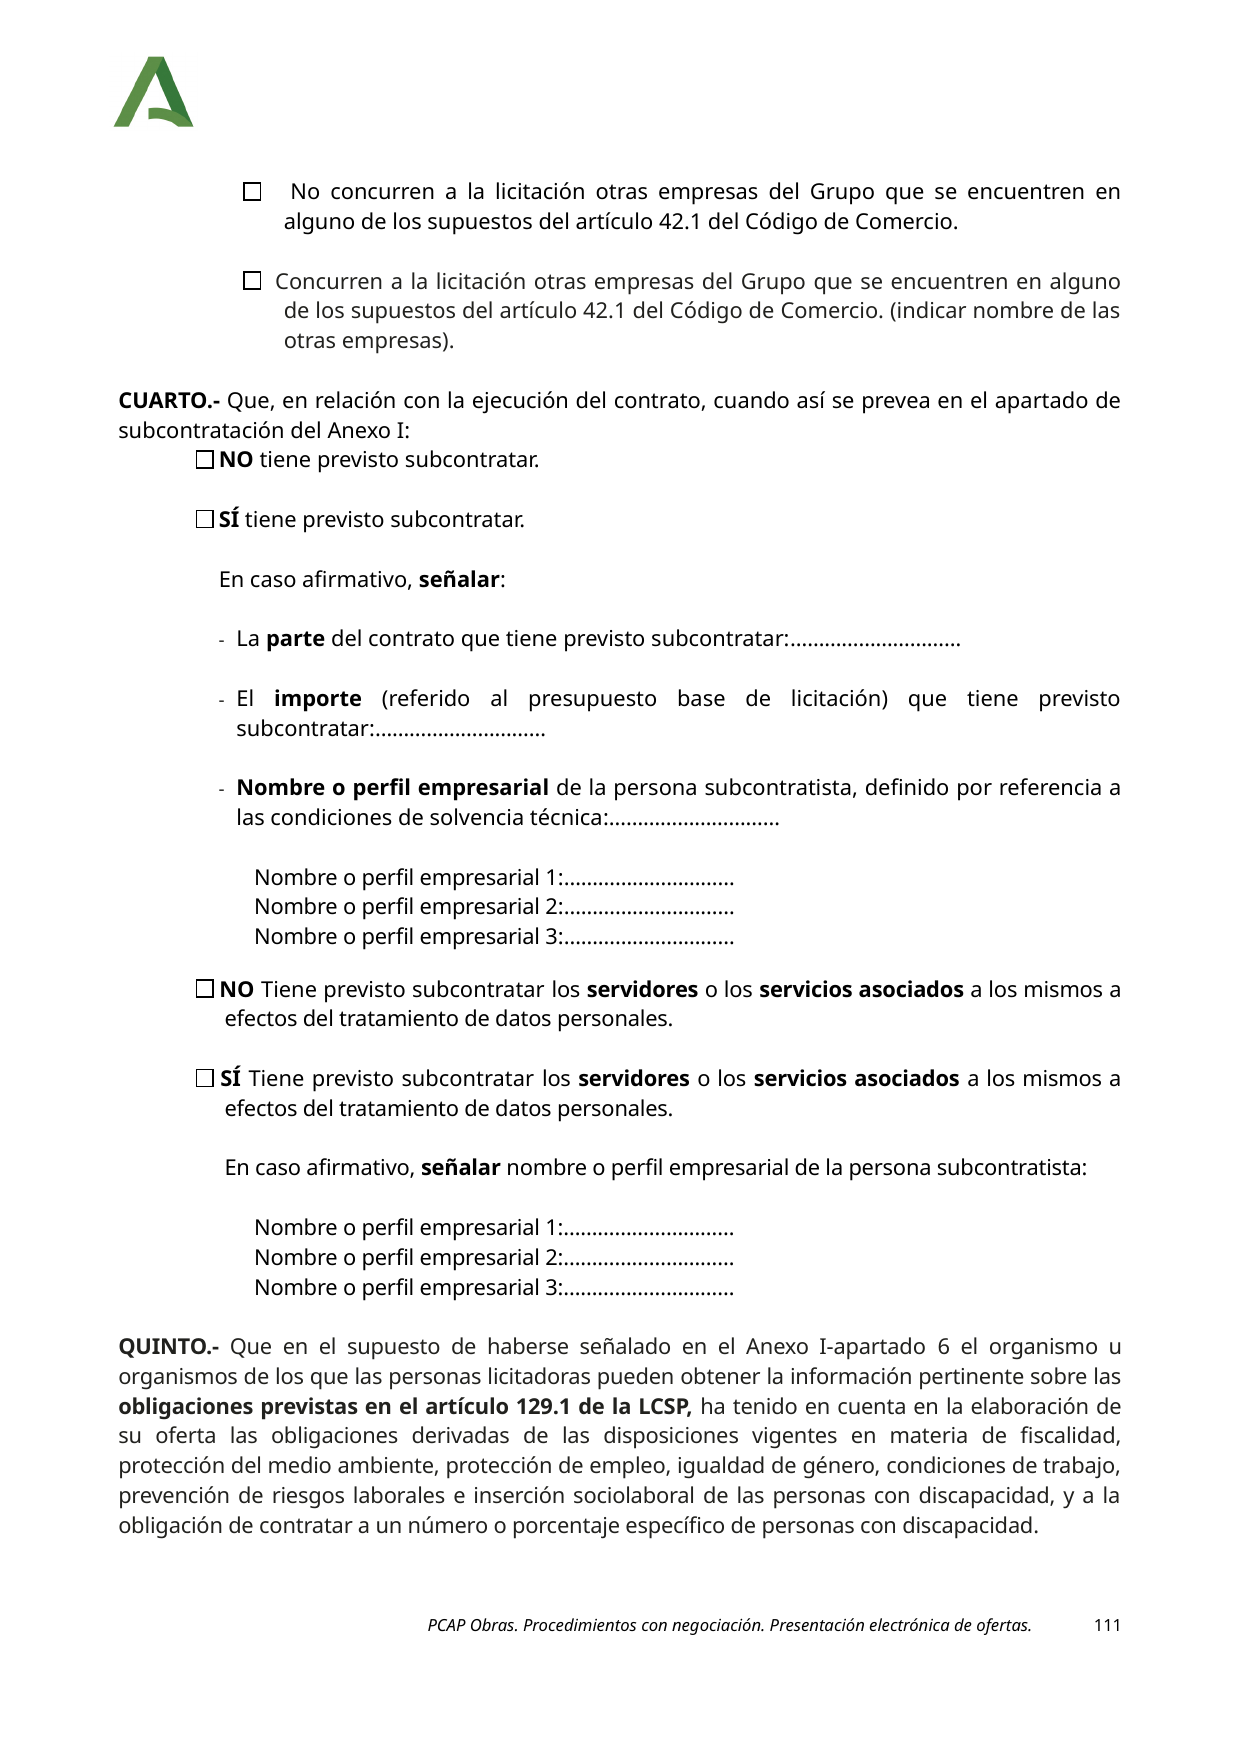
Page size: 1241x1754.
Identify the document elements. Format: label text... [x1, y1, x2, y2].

text NO tiene previsto subcontratar. [195, 444, 1122, 474]
text NO Tiene previsto subcontratar los servidores o los servicios asociados a los mismos a efectos del tratamiento de datos personales. [195, 974, 1122, 1033]
text Nombre o perfil empresarial 2:………………………… [236, 1242, 1122, 1272]
list La parte del contrato que tiene previsto subcontratar:………………………… [218, 623, 1122, 653]
text En caso afirmativo, señalar: [159, 564, 1122, 593]
text Nombre o perfil empresarial 1:………………………… [236, 1212, 1122, 1242]
text Nombre o perfil empresarial 1:………………………… [236, 862, 1122, 891]
text SÍ Tiene previsto subcontratar los servidores o los servicios asociados a los mismos a efectos del tratamiento de datos personales. [195, 1063, 1122, 1123]
text En caso afirmativo, señalar nombre o perfil empresarial de la persona subcontratista: [224, 1152, 1122, 1182]
text Nombre o perfil empresarial 3:………………………… [236, 1272, 1122, 1301]
text Concurren a la licitación otras empresas del Grupo que se encuentren en alguno de los supuestos del artículo 42.1 del Código de Comercio. (indicar nombre de las otras empresas). [242, 266, 1122, 355]
text SÍ tiene previsto subcontratar. [195, 504, 1122, 534]
text No concurren a la licitación otras empresas del Grupo que se encuentren en alguno de los supuestos del artículo 42.1 del Código de Comercio. [242, 176, 1122, 236]
picture [109, 52, 198, 131]
text CUARTO.- Que, en relación con la ejecución del contrato, cuando así se prevea en el apartado de subcontratación del Anexo I: [118, 385, 1122, 444]
list El importe (referido al presupuesto base de licitación) que tiene previsto subcontratar:………………………… [218, 683, 1122, 742]
list Nombre o perfil empresarial de la persona subcontratista, definido por referencia a las condiciones de solvencia técnica:………………………… [218, 772, 1122, 832]
text Nombre o perfil empresarial 2:………………………… [236, 891, 1122, 921]
text QUINTO.- Que en el supuesto de haberse señalado en el Anexo I-apartado 6 el organismo u organismos de los que las personas licitadoras pueden obtener la información pertinente sobre las obligaciones previstas en el artículo 129.1 de la LCSP, ha tenido en cuenta en la elaboración de su oferta las obligaciones derivadas de las disposiciones vigentes en materia de fiscalidad, protección del medio ambiente, protección de empleo, igualdad de género, condiciones de trabajo, prevención de riesgos laborales e inserción sociolaboral de las personas con discapacidad, y a la obligación de contratar a un número o porcentaje específico de personas con discapacidad. [118, 1331, 1122, 1540]
text Nombre o perfil empresarial 3:………………………… [236, 921, 1122, 951]
